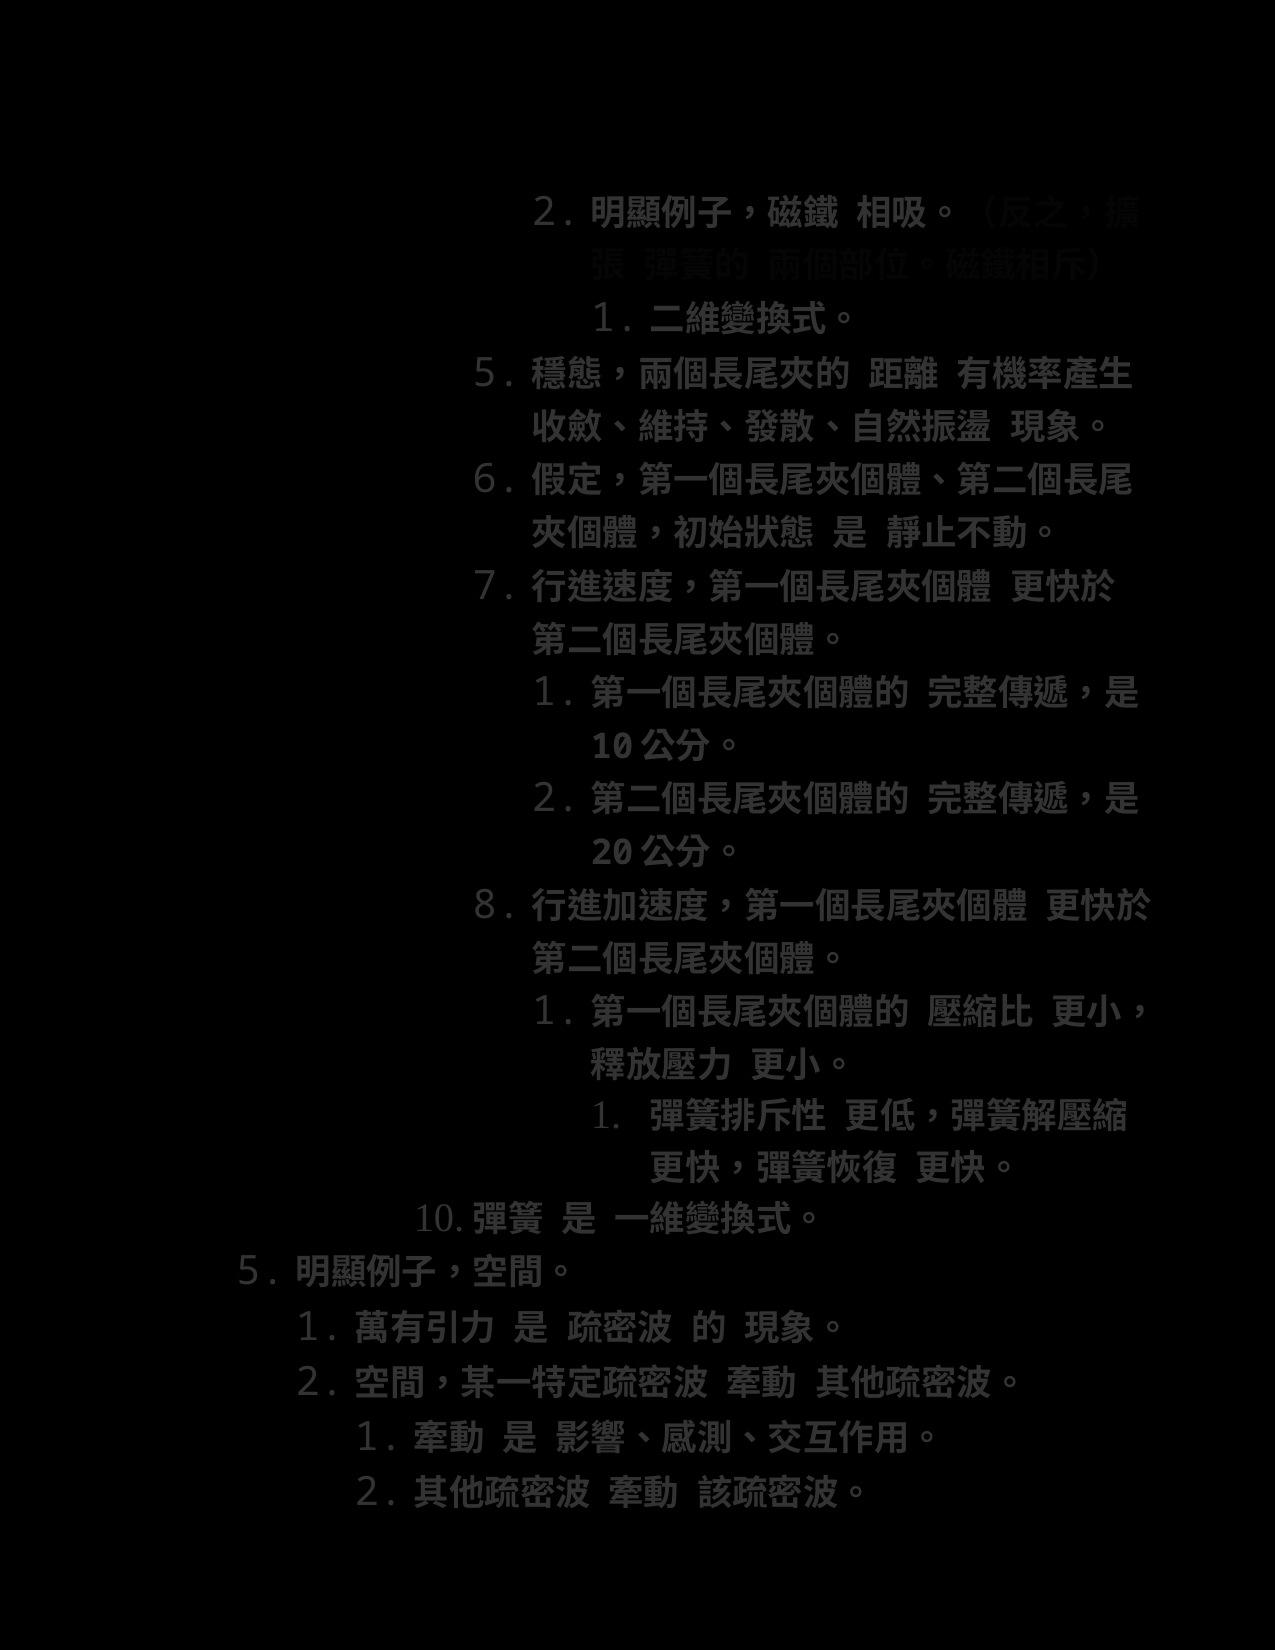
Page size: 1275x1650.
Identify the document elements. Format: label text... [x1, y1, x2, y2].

list 穩態，兩個長尾夾的 距離 有機率產生 收斂、維持、發散、自然振盪 現象。 [472, 343, 1157, 449]
list 其他疏密波 牽動 該疏密波。 [354, 1462, 1157, 1517]
list 行進速度，第一個長尾夾個體 更快於 第二個長尾夾個體。 [472, 556, 1157, 662]
list 萬有引力 是 疏密波 的 現象。 [295, 1297, 1157, 1352]
list 第一個長尾夾個體的 壓縮比 更小，釋放壓力 更小。 [532, 981, 1157, 1088]
list 行進加速度，第一個長尾夾個體 更快於 第二個長尾夾個體。 [472, 875, 1157, 981]
list 第二個長尾夾個體的 完整傳遞，是20公分。 [532, 769, 1157, 875]
list 彈簧排斥性 更低，彈簧解壓縮 更快，彈簧恢復 更快。 [591, 1088, 1157, 1190]
list 二維變換式。 [591, 288, 1157, 343]
list 明顯例子，磁鐵 相吸。（反之，擴張 彈簧的 兩個部位。磁鐵相斥） [532, 182, 1157, 288]
list 空間，某一特定疏密波 牽動 其他疏密波。 [295, 1352, 1157, 1407]
list 假定，第一個長尾夾個體、第二個長尾夾個體，初始狀態 是 靜止不動。 [472, 449, 1157, 556]
list 牽動 是 影響、感測、交互作用。 [354, 1407, 1157, 1462]
list 第一個長尾夾個體的 完整傳遞，是10公分。 [532, 662, 1157, 769]
list 明顯例子，空間。 [236, 1242, 1157, 1297]
list 彈簧 是 一維變換式。 [413, 1190, 1157, 1242]
